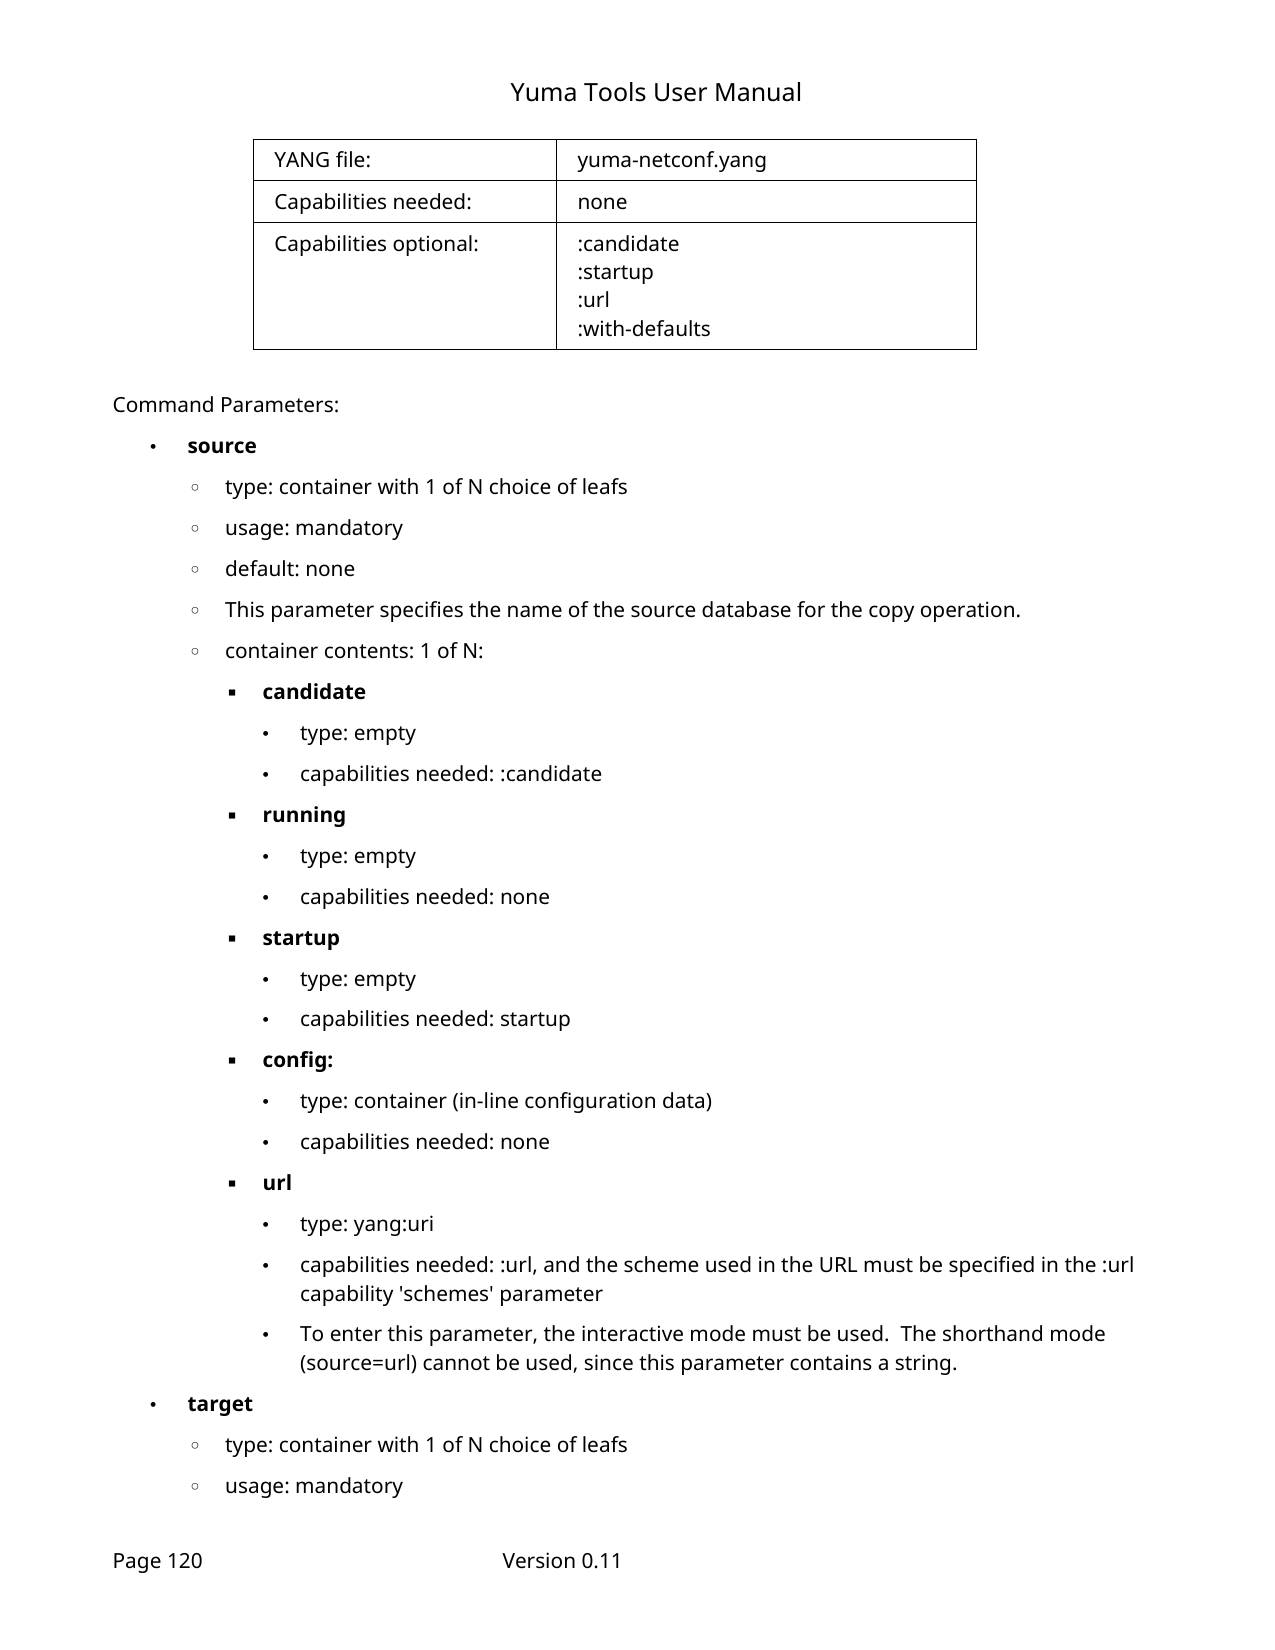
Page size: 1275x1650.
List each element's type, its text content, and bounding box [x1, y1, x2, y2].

list type: container with 1 of N choice of leafs [187, 472, 1200, 501]
list type: yang:uri [262, 1209, 1200, 1238]
list candidate [225, 677, 1200, 706]
list container contents: 1 of N: [187, 636, 1200, 664]
table_cell Capabilities optional: [254, 223, 556, 348]
list startup [225, 923, 1200, 951]
list capabilities needed: startup [262, 1004, 1200, 1033]
list source [150, 431, 1200, 460]
list type: container with 1 of N choice of leafs [187, 1430, 1200, 1458]
list capabilities needed: none [262, 882, 1200, 910]
list type: empty [262, 841, 1200, 869]
list config: [225, 1046, 1200, 1074]
list target [150, 1389, 1200, 1417]
table_cell Capabilities needed: [254, 181, 556, 222]
list capabilities needed: :candidate [262, 759, 1200, 787]
table_cell yuma-netconf.yang [557, 140, 976, 180]
table_cell :candidate :startup :url :with-defaults [557, 223, 976, 348]
list capabilities needed: none [262, 1127, 1200, 1156]
list usage: mandatory [187, 1471, 1200, 1499]
list url [225, 1168, 1200, 1197]
list default: none [187, 554, 1200, 583]
list type: empty [262, 964, 1200, 992]
list capabilities needed: :url, and the scheme used in the URL must be specified in the :url capability 'schemes' parameter [262, 1250, 1200, 1307]
text Command Parameters: [112, 391, 1200, 419]
list type: container (in-line configuration data) [262, 1086, 1200, 1115]
list type: empty [262, 718, 1200, 746]
list This parameter specifies the name of the source database for the copy operation. [187, 595, 1200, 624]
table_cell none [557, 181, 976, 222]
list To enter this parameter, the interactive mode must be used. The shorthand mode (source=url) cannot be used, since this parameter contains a string. [262, 1319, 1200, 1376]
table_cell YANG file: [254, 140, 556, 180]
list running [225, 800, 1200, 828]
list usage: mandatory [187, 513, 1200, 542]
